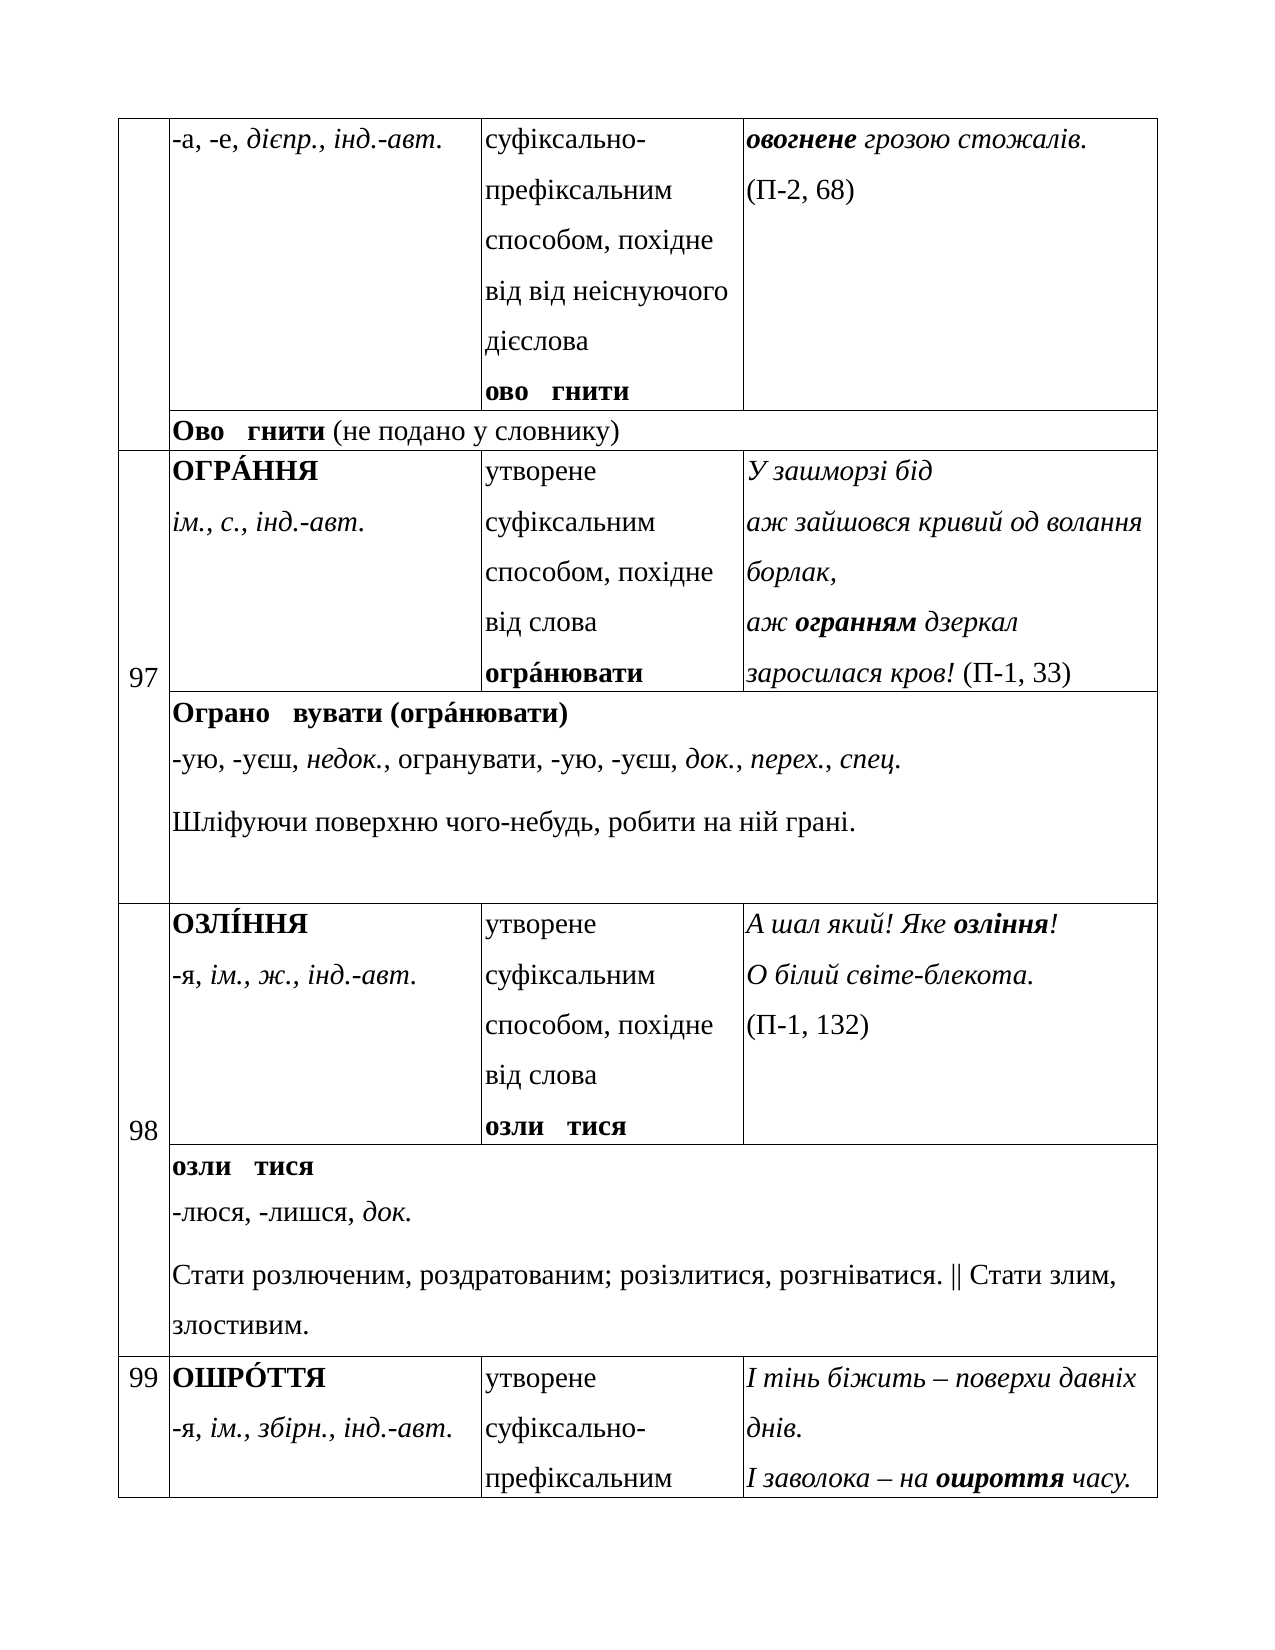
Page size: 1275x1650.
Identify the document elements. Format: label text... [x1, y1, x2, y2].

table_cell озлитися -люся, -лишся, док. Стати розлюченим, роздратованим; розізлитися, розгніватися. || Стати злим, злостивим. [170, 1145, 1157, 1356]
table_cell Озлíння -я, ім., ж., інд.-авт. [170, 904, 481, 1144]
table_cell 99 [119, 1357, 169, 1497]
table_cell суфіксально-префіксальним способом, похідне від від неіснуючого дієслова овогнити [482, 119, 743, 410]
table_cell Огрáння ім., с., інд.-авт. [170, 451, 481, 691]
table_cell А шал який! Яке озління! О білий світе-блекота. (П‑1, 132) [744, 904, 1157, 1144]
table_cell Овогнити (не подано у словнику) [170, 411, 1157, 450]
table_cell І тінь біжить – поверхи давніх днів. І заволока – на ошроття часу. [744, 1357, 1157, 1497]
table_cell У зашморзі бід аж зайшовся кривий од волання борлак, аж огранням дзеркал заросилася кров! (П‑1, 33) [744, 451, 1157, 691]
table_cell -а, -е, дієпр., інд.-авт. [170, 119, 481, 410]
table_cell 97 [119, 451, 169, 903]
table_cell Ограновувати (огрáнювати) -ую, -уєш, недок., огранувати, -ую, -уєш, док., перех., спец. Шліфуючи поверхню чого-небудь, робити на ній грані. [170, 692, 1157, 903]
table_cell [119, 119, 169, 450]
table_cell овогнене грозою стожалів. (П‑2, 68) [744, 119, 1157, 410]
table_cell утворене суфіксальним способом, похідне від слова озлитися [482, 904, 743, 1144]
table_cell утворене суфіксальним способом, похідне від слова огрáнювати [482, 451, 743, 691]
table_cell утворене суфіксально-префіксальним [482, 1357, 743, 1497]
table_cell 98 [119, 904, 169, 1356]
table_cell Ошрóття -я, ім., збірн., інд.-авт. [170, 1357, 481, 1497]
